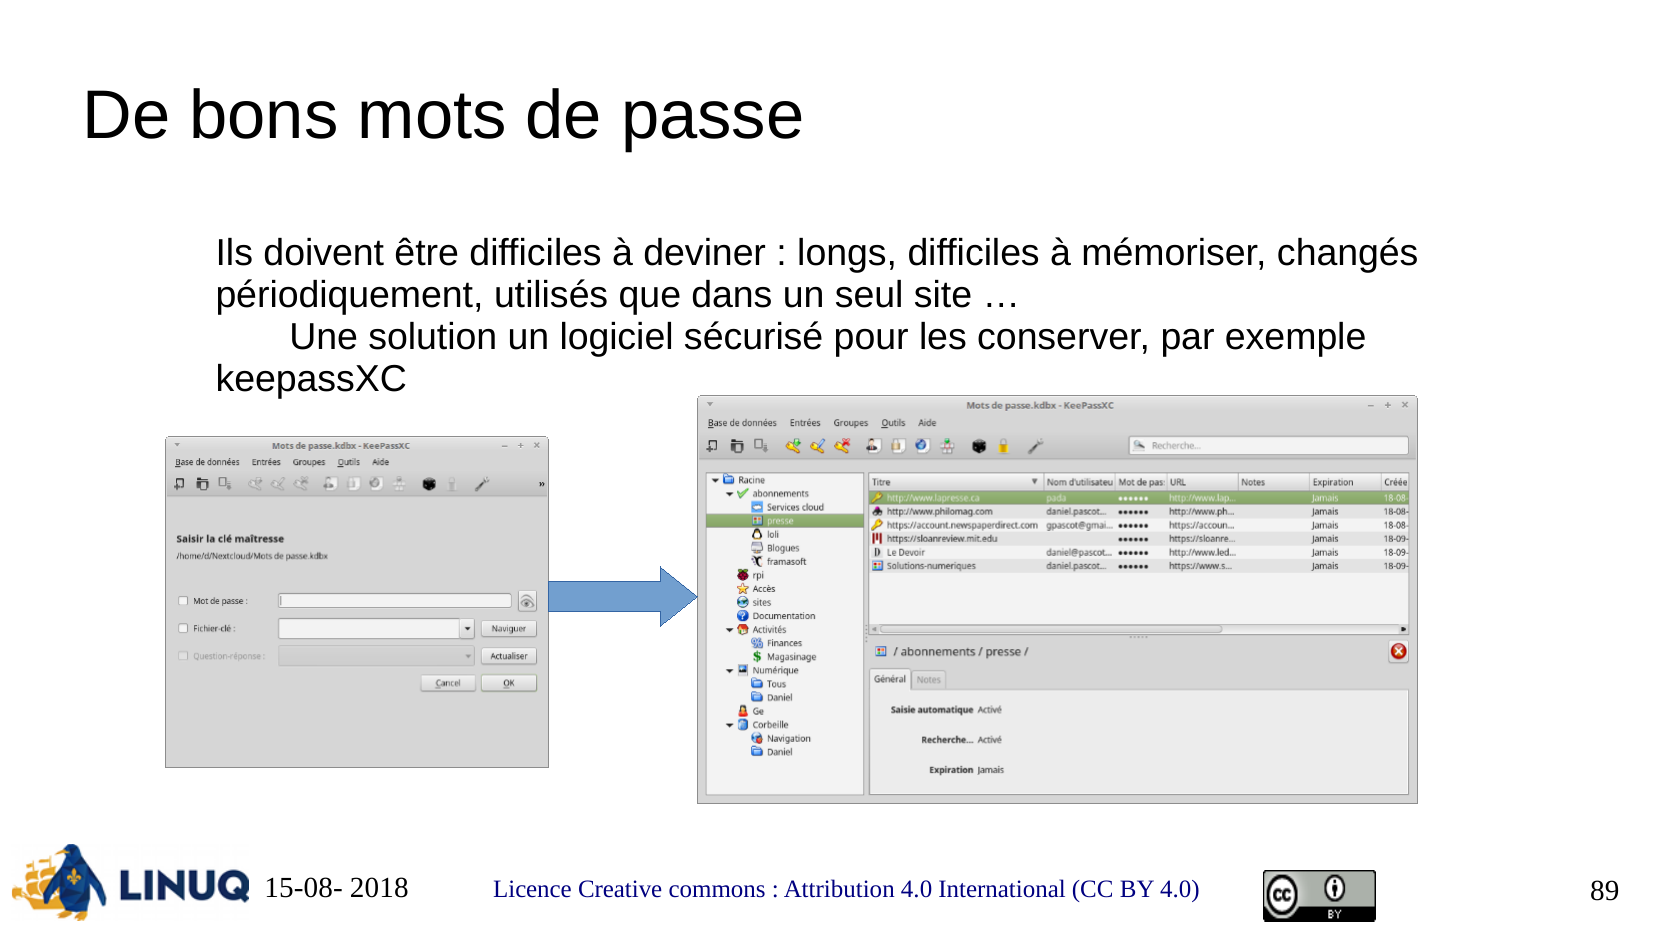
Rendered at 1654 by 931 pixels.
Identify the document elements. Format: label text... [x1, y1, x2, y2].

picture [165, 436, 549, 768]
text_box [548, 566, 698, 627]
picture [1263, 870, 1376, 922]
text_box Ils doivent être difficiles à deviner : longs, difficiles à mémoriser, changés périodiquement, utilisés que dans un seul site … Une solution un logiciel sécurisé pour les conserver, par exemple keepassXC [200, 224, 1583, 408]
title De bons mots de passe [82, 37, 1571, 193]
picture [11, 844, 249, 921]
picture [697, 395, 1418, 804]
